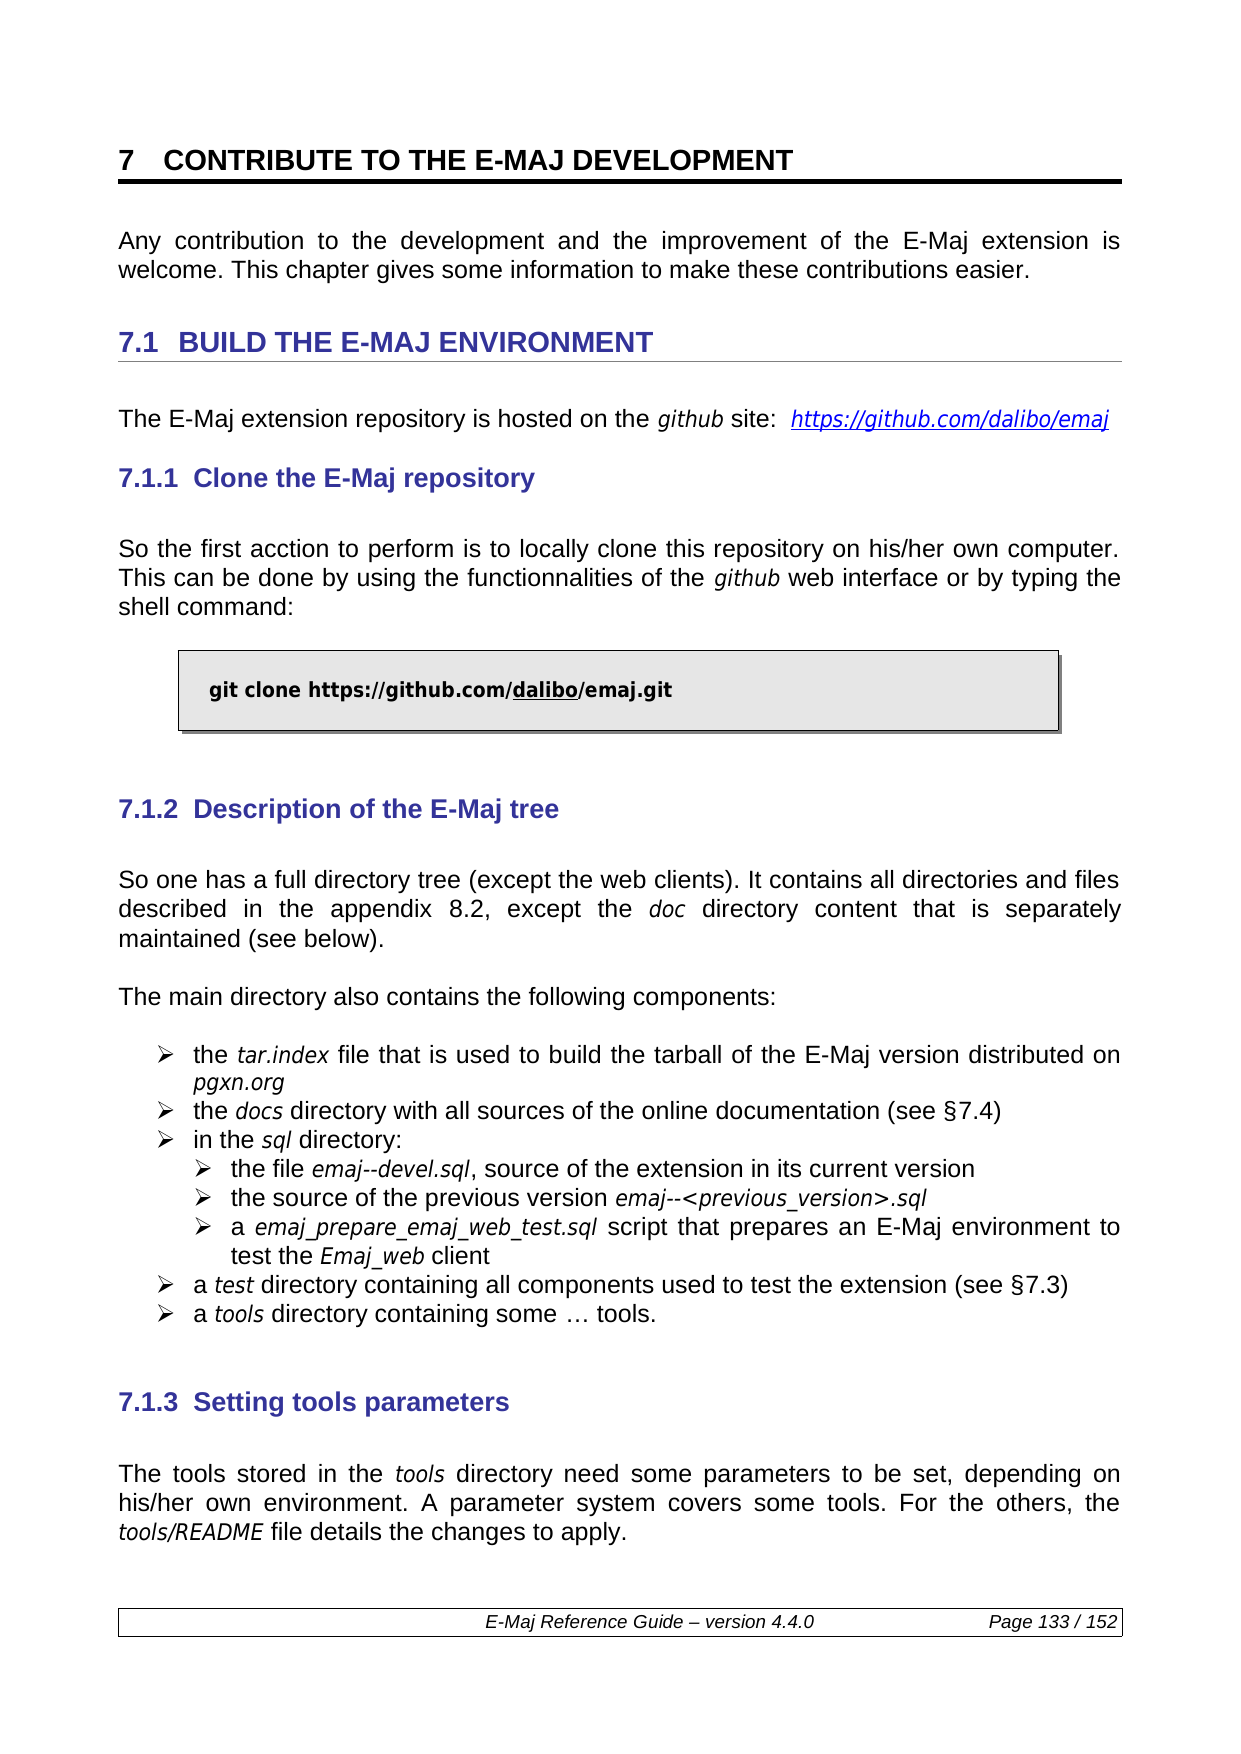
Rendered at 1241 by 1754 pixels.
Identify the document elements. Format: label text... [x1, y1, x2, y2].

list in the sql directory: [156, 1125, 1122, 1154]
text So one has a full directory tree (except the web clients). It contains all directories and files described in the appendix 8.2, except the doc directory content that is separately maintained (see below). [118, 865, 1122, 952]
text The tools stored in the tools directory need some parameters to be set, depending on his/her own environment. A parameter system covers some tools. For the others, the tools/README file details the changes to apply. [118, 1459, 1122, 1546]
list the docs directory with all sources of the online documentation (see §7.4) [156, 1096, 1122, 1125]
list the source of the previous version emaj--<previous_version>.sql [193, 1183, 1122, 1212]
list the tar.index file that is used to build the tarball of the E-Maj version distributed on pgxn.org [156, 1040, 1122, 1096]
subtitle Setting tools parameters [118, 1386, 1122, 1417]
text git clone https://github.com/dalibo/emaj.git [179, 675, 1058, 699]
text So the first acction to perform is to locally clone this repository on his/her own computer. This can be done by using the functionnalities of the github web interface or by typing the shell command: [118, 534, 1122, 621]
subtitle Build the E-Maj environment [118, 325, 1122, 361]
text The E-Maj extension repository is hosted on the github site: https://github.com/dalibo/emaj [118, 403, 1122, 432]
list the file emaj--devel.sql, source of the extension in its current version [193, 1154, 1122, 1183]
text Any contribution to the development and the improvement of the E-Maj extension is welcome. This chapter gives some information to make these contributions easier. [118, 226, 1122, 284]
subtitle Clone the E-Maj repository [118, 462, 1122, 493]
list a tools directory containing some … tools. [156, 1299, 1122, 1328]
subtitle Description of the E-Maj tree [118, 793, 1122, 824]
subtitle Contribute to the E-Maj development [118, 143, 1122, 179]
text The main directory also contains the following components: [118, 982, 1122, 1011]
list a emaj_prepare_emaj_web_test.sql script that prepares an E-Maj environment to test the Emaj_web client [193, 1212, 1122, 1270]
list a test directory containing all components used to test the extension (see §7.3) [156, 1270, 1122, 1299]
